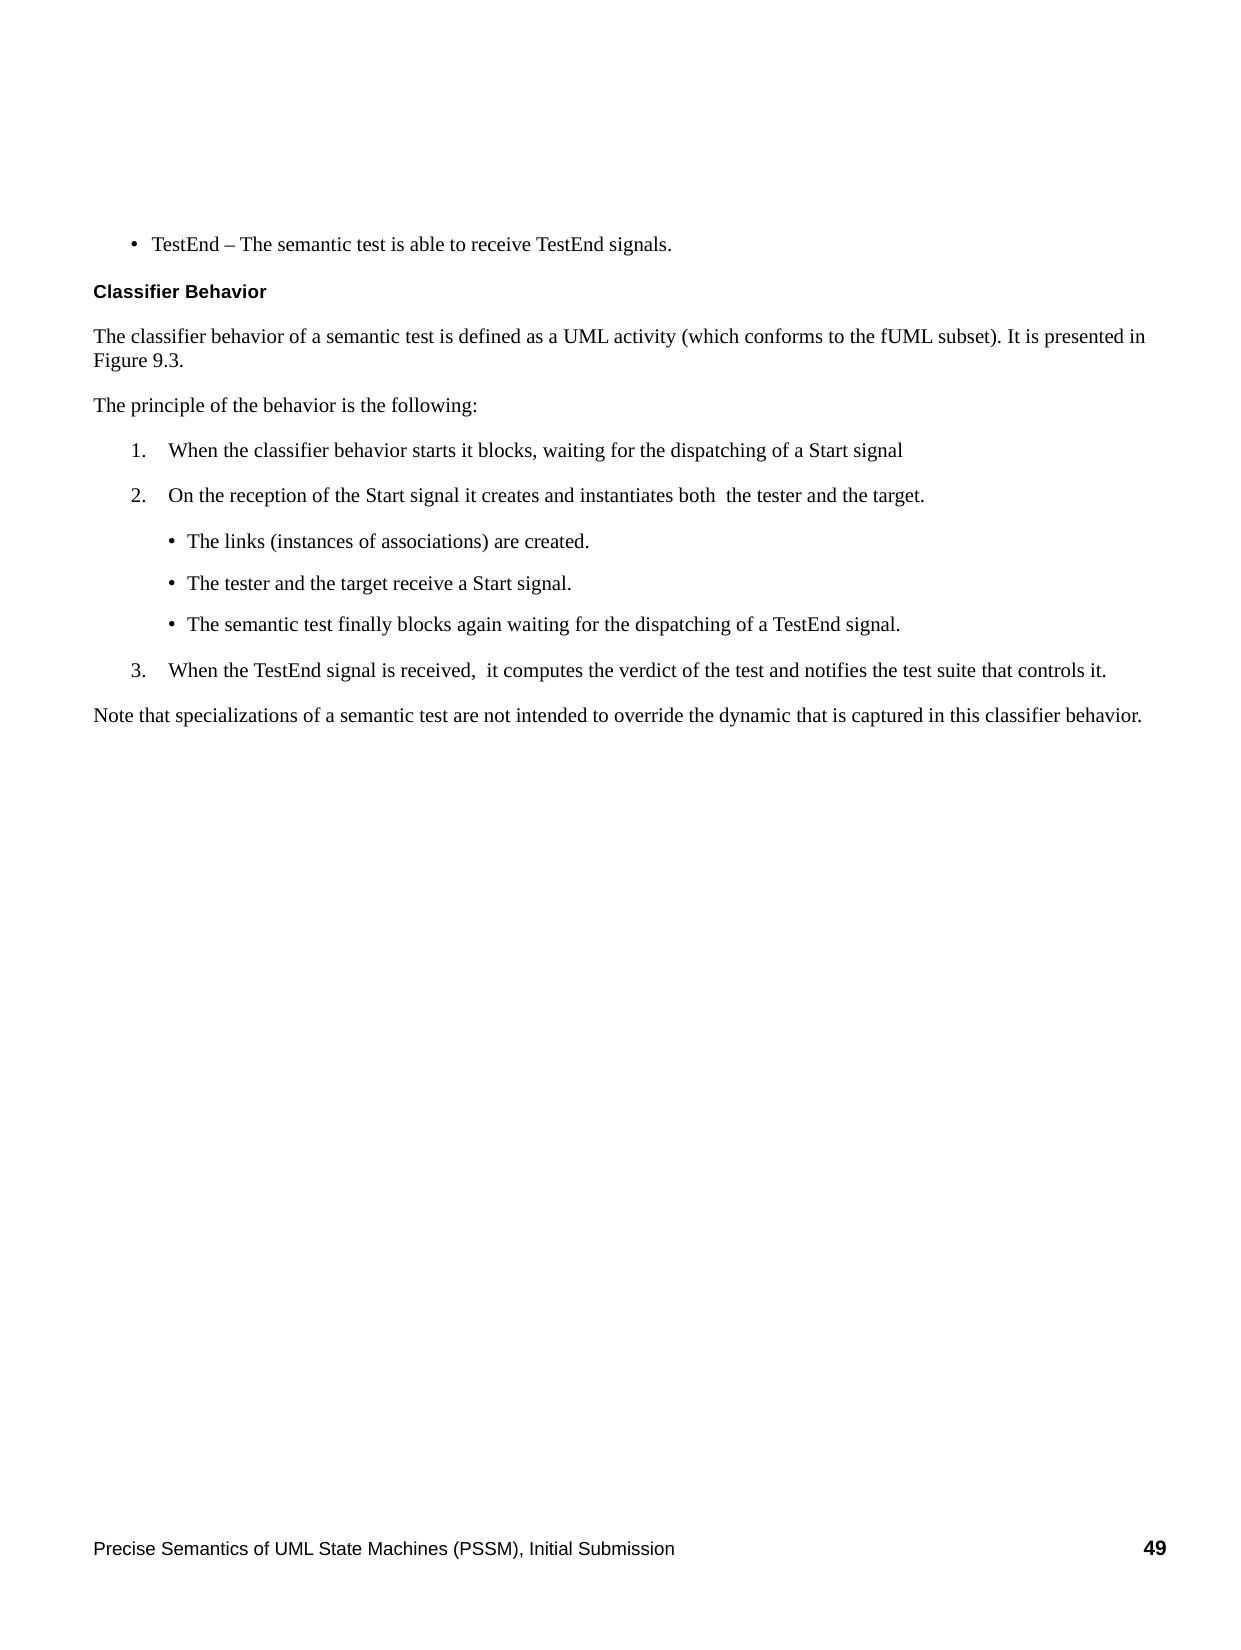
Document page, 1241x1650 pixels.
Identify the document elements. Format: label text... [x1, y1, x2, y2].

list The semantic test finally blocks again waiting for the dispatching of a TestEnd signal. [168, 611, 1164, 636]
subtitle Classifier Behavior [93, 281, 1164, 303]
text The classifier behavior of a semantic test is defined as a UML activity (which conforms to the fUML subset). It is presented in Figure 9.3. [93, 324, 1164, 372]
list When the classifier behavior starts it blocks, waiting for the dispatching of a Start signal [131, 438, 1164, 462]
list On the reception of the Start signal it creates and instantiates both the tester and the target. [131, 483, 1164, 507]
list The tester and the target receive a Start signal. [168, 570, 1164, 595]
list TestEnd – The semantic test is able to receive TestEnd signals. [131, 231, 1164, 256]
list The links (instances of associations) are created. [168, 528, 1164, 553]
text Note that specializations of a semantic test are not intended to override the dynamic that is captured in this classifier behavior. [93, 703, 1164, 727]
list When the TestEnd signal is received, it computes the verdict of the test and notifies the test suite that controls it. [131, 657, 1164, 682]
text The principle of the behavior is the following: [93, 393, 1164, 417]
